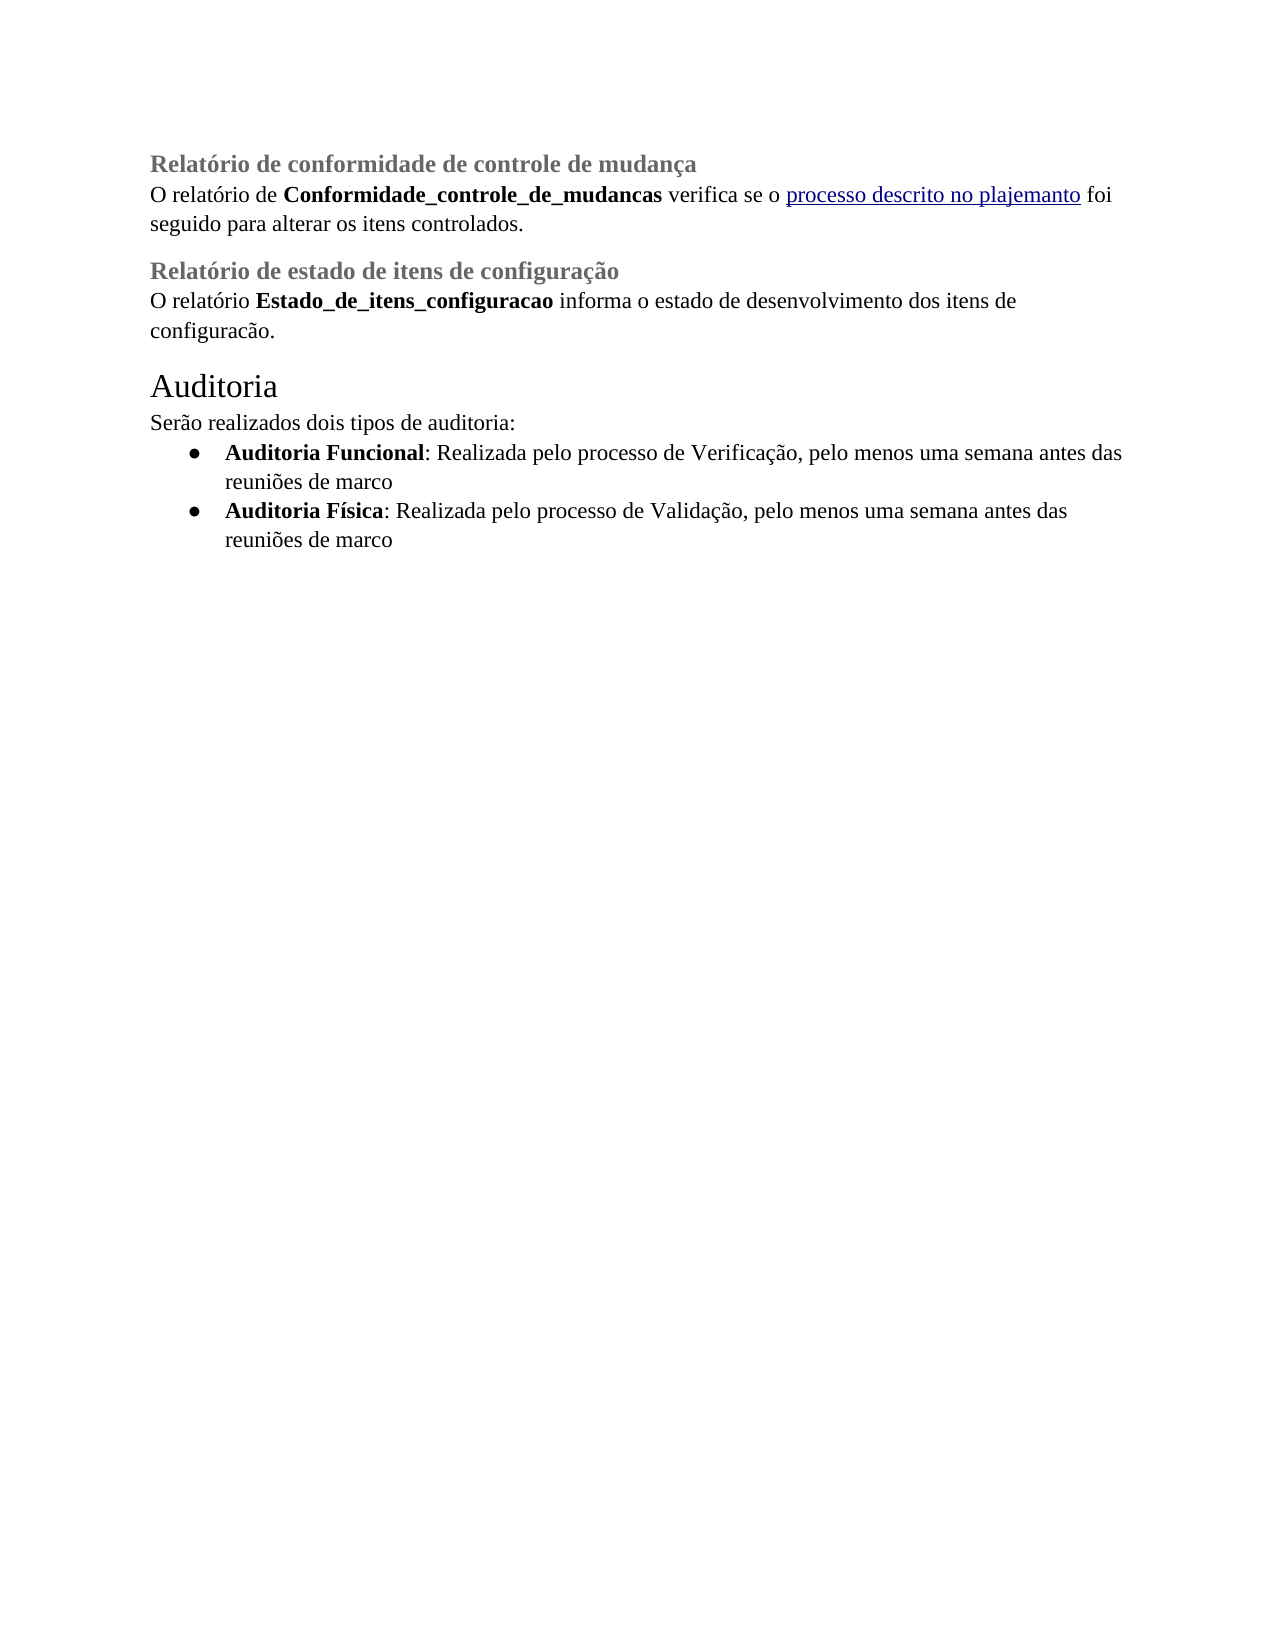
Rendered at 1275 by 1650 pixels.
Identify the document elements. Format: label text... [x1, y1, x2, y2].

text Serão realizados dois tipos de auditoria: [150, 410, 1125, 436]
list Auditoria Funcional: Realizada pelo processo de Verificação, pelo menos uma semana antes das reuniões de marco [187, 439, 1125, 494]
list Auditoria Física: Realizada pelo processo de Validação, pelo menos uma semana antes das reuniões de marco [187, 498, 1125, 553]
text O relatório de Conformidade_controle_de_mudancas verifica se o processo descrito no plajemanto foi seguido para alterar os itens controlados. [150, 182, 1125, 236]
text O relatório Estado_de_itens_configuracao informa o estado de desenvolvimento dos itens de configuracão. [150, 288, 1125, 343]
subtitle Auditoria [150, 368, 1125, 404]
subtitle Relatório de conformidade de controle de mudança [150, 150, 1125, 178]
subtitle Relatório de estado de itens de configuração [150, 257, 1125, 284]
